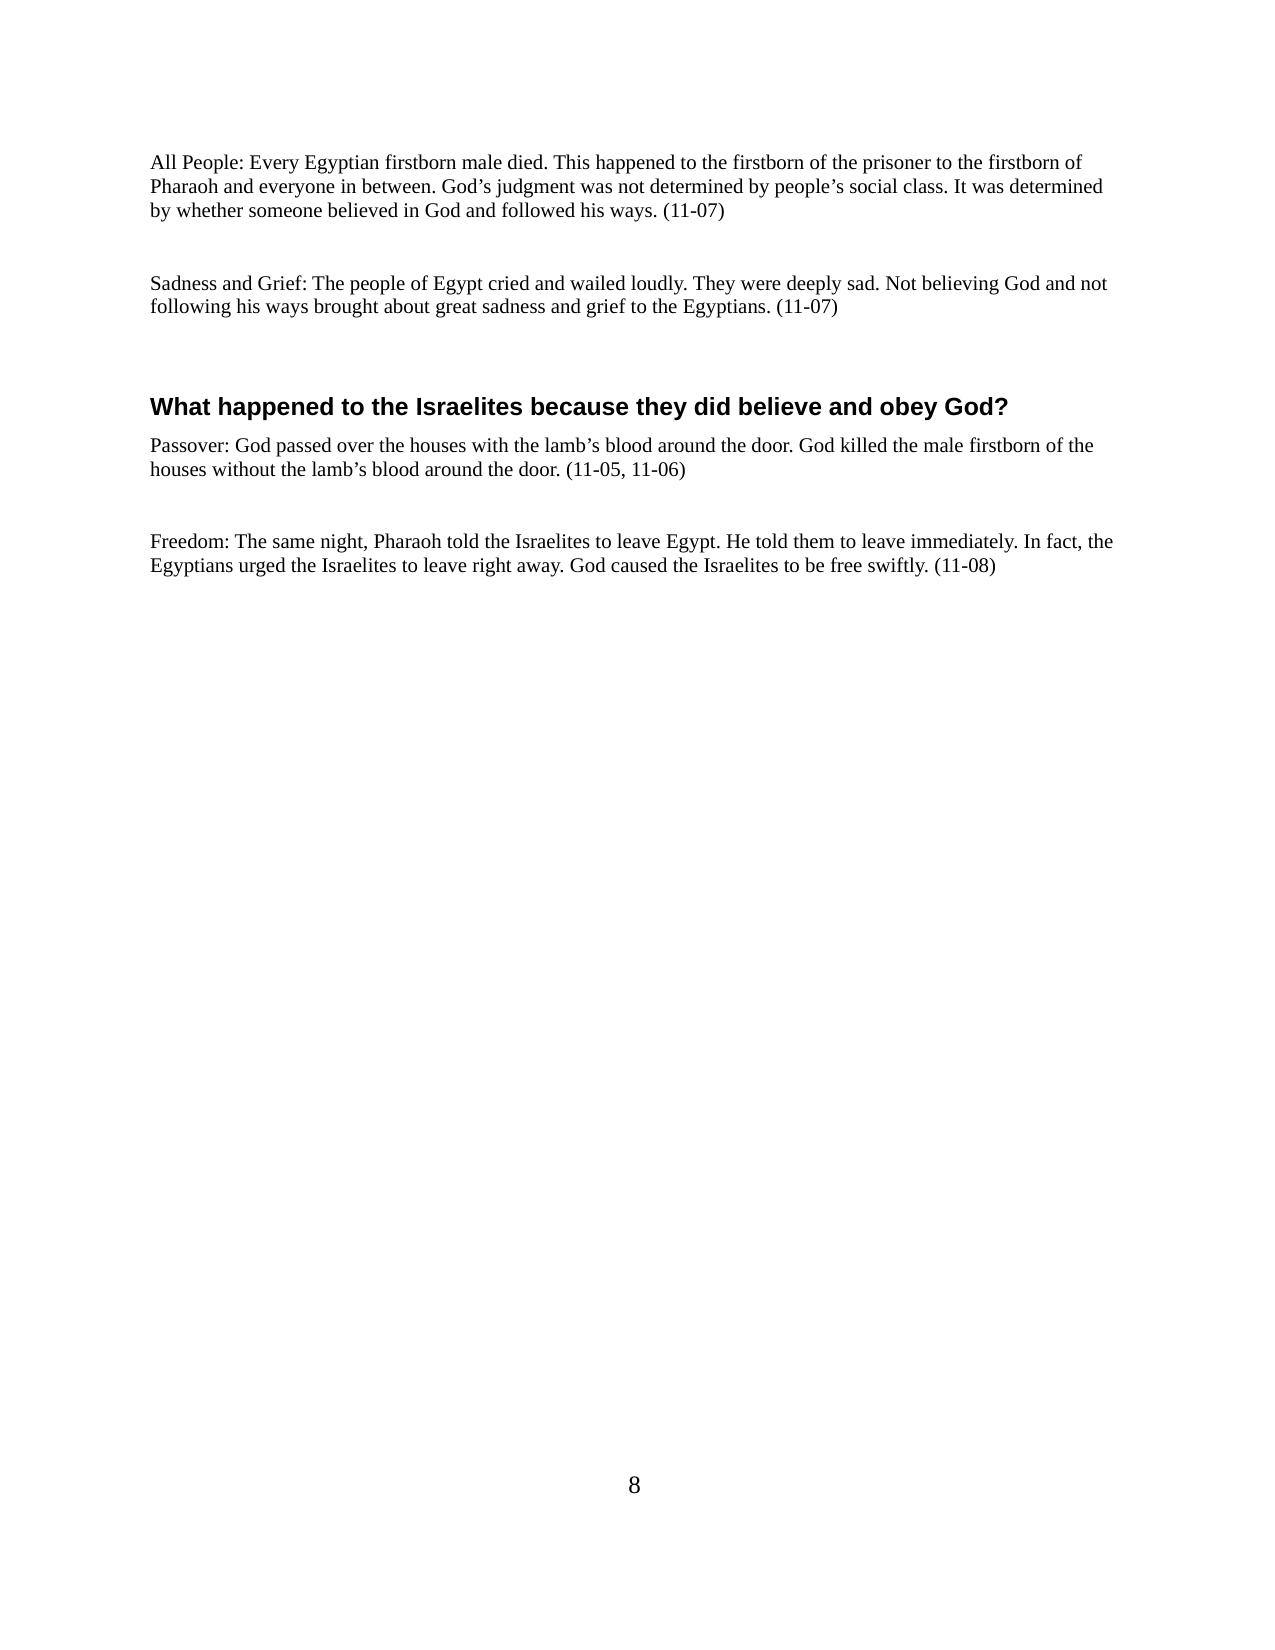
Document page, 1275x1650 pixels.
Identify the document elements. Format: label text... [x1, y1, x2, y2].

text Passover: God passed over the houses with the lamb’s blood around the door. God killed the male firstborn of the houses without the lamb’s blood around the door. (11-05, 11-06) [150, 433, 1125, 481]
subtitle What happened to the Israelites because they did believe and obey God? [150, 392, 1125, 420]
text Sadness and Grief: The people of Egypt cried and wailed loudly. They were deeply sad. Not believing God and not following his ways brought about great sadness and grief to the Egyptians. (11-07) [150, 270, 1125, 318]
text All People: Every Egyptian firstborn male died. This happened to the firstborn of the prisoner to the firstborn of Pharaoh and everyone in between. God’s judgment was not determined by people’s social class. It was determined by whether someone believed in God and followed his ways. (11-07) [150, 150, 1125, 222]
text Freedom: The same night, Pharaoh told the Israelites to leave Egypt. He told them to leave immediately. In fact, the Egyptians urged the Israelites to leave right away. God caused the Israelites to be free swiftly. (11-08) [150, 529, 1125, 577]
